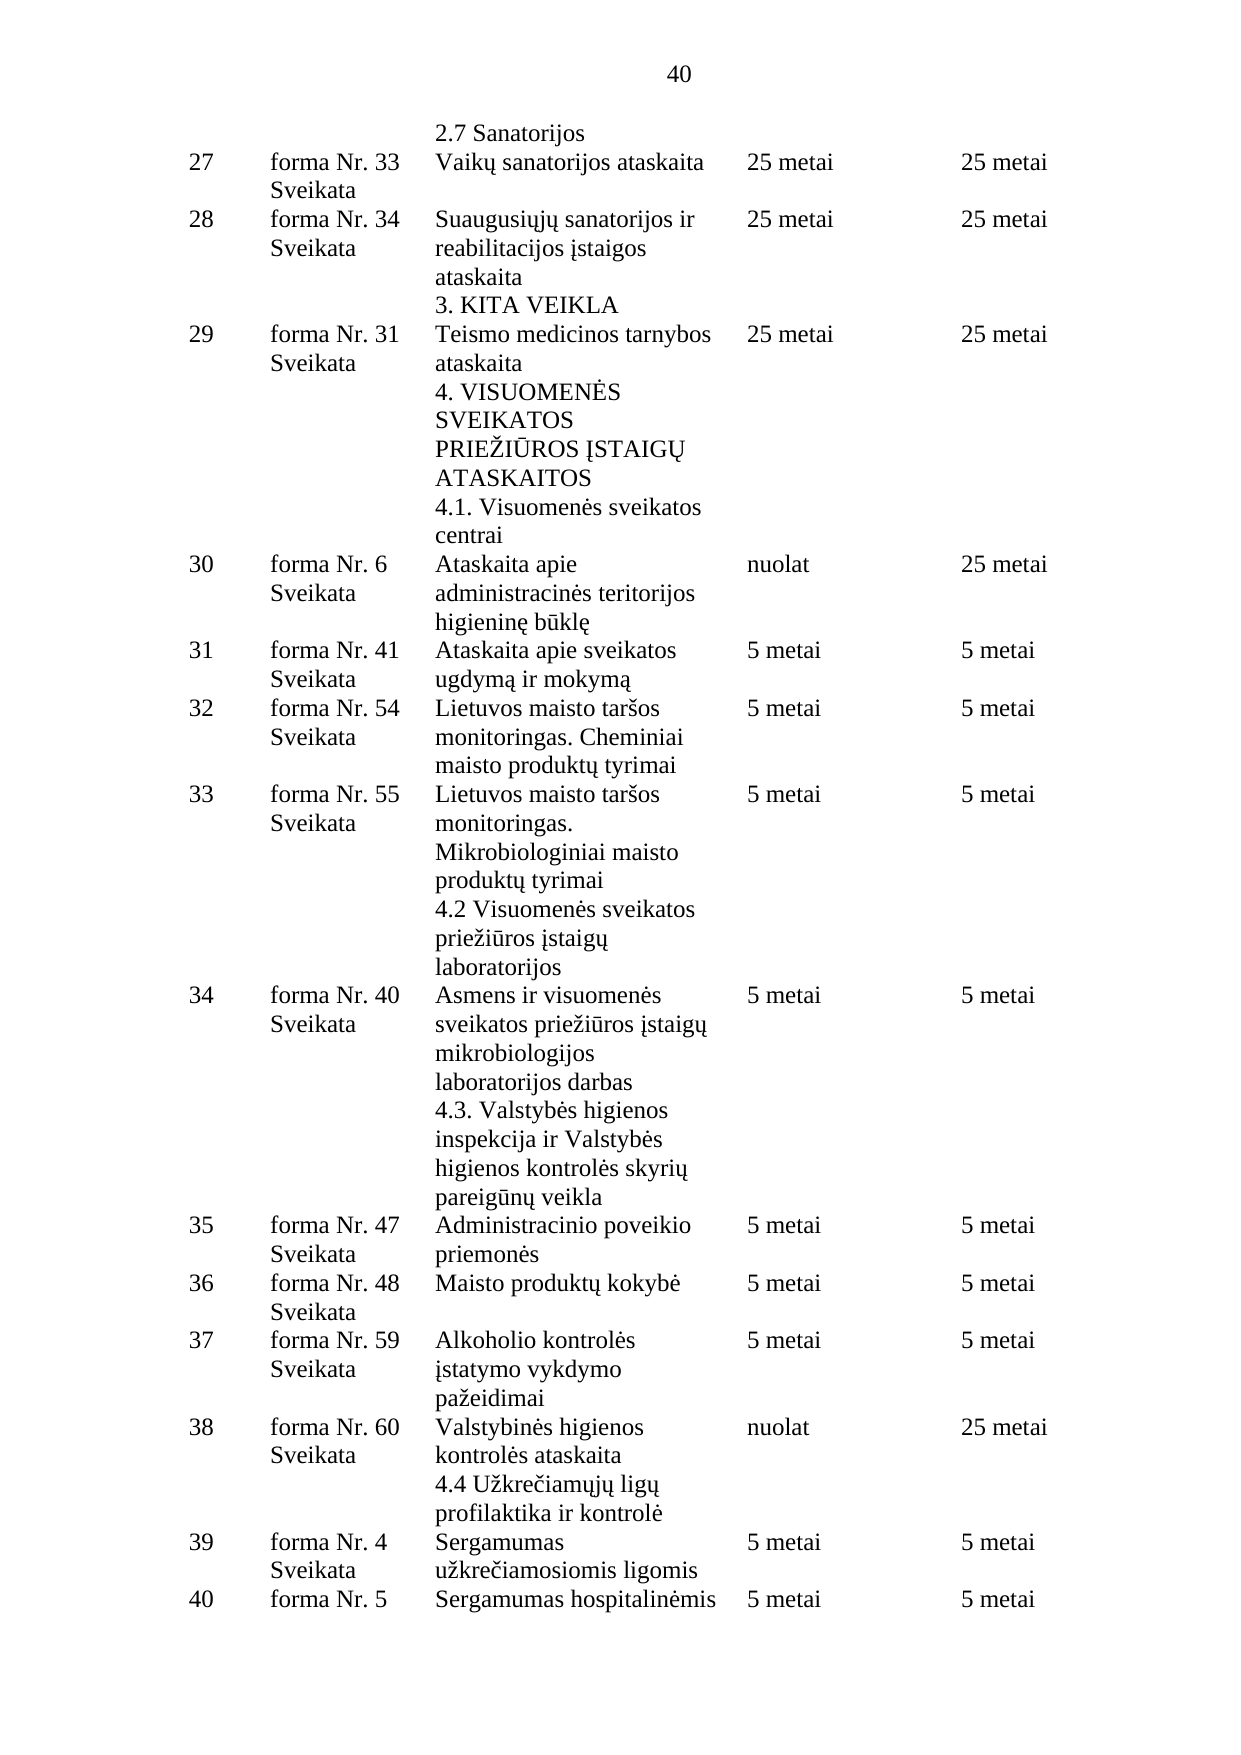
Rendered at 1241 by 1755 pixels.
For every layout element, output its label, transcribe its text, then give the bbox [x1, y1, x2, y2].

table_cell [950, 1096, 1181, 1211]
table_cell [950, 377, 1181, 492]
table_cell forma Nr. 47 Sveikata [259, 1211, 424, 1268]
table_cell 38 [177, 1412, 259, 1469]
table_cell Ataskaita apie sveikatos ugdymą ir mokymą [424, 636, 736, 693]
table_cell 5 metai [950, 1326, 1181, 1412]
table_cell 25 metai [736, 147, 949, 204]
table_cell Teismo medicinos tarnybos ataskaita [424, 319, 736, 377]
table_cell Ataskaita apie administracinės teritorijos higieninę būklę [424, 549, 736, 636]
table_cell Lietuvos maisto taršos monitoringas. Cheminiai maisto produktų tyrimai [424, 693, 736, 779]
table_cell 3. KITA VEIKLA [424, 291, 736, 319]
table_cell [736, 894, 949, 981]
table_cell 5 metai [950, 981, 1181, 1096]
table_cell Sergamumas hospitalinėmis [424, 1584, 736, 1613]
table_cell [950, 1469, 1181, 1527]
table_cell Alkoholio kontrolės įstatymo vykdymo pažeidimai [424, 1326, 736, 1412]
table_cell 25 metai [950, 204, 1181, 291]
table_cell [950, 492, 1181, 549]
table_cell 4.1. Visuomenės sveikatos centrai [424, 492, 736, 549]
table_cell [259, 118, 424, 147]
table_cell 5 metai [736, 1527, 949, 1584]
table_cell 5 metai [950, 1211, 1181, 1268]
table_cell forma Nr. 33 Sveikata [259, 147, 424, 204]
table_cell 35 [177, 1211, 259, 1268]
table_cell [950, 118, 1181, 147]
table_cell Asmens ir visuomenės sveikatos priežiūros įstaigų mikrobiologijos laboratorijos darbas [424, 981, 736, 1096]
table_cell 4.2 Visuomenės sveikatos priežiūros įstaigų laboratorijos [424, 894, 736, 981]
table_cell [259, 492, 424, 549]
table_cell 25 metai [736, 204, 949, 291]
table_cell Administracinio poveikio priemonės [424, 1211, 736, 1268]
table_cell [177, 291, 259, 319]
table_cell forma Nr. 6 Sveikata [259, 549, 424, 636]
table_cell [736, 1469, 949, 1527]
table_cell [259, 377, 424, 492]
table_cell 25 metai [950, 549, 1181, 636]
table_cell 5 metai [736, 779, 949, 894]
table_cell 5 metai [950, 693, 1181, 779]
table_cell 5 metai [950, 779, 1181, 894]
table_cell 36 [177, 1268, 259, 1326]
table_cell [259, 1469, 424, 1527]
table_cell 4.4 Užkrečiamųjų ligų profilaktika ir kontrolė [424, 1469, 736, 1527]
table_cell [259, 894, 424, 981]
table_cell 33 [177, 779, 259, 894]
table_cell 39 [177, 1527, 259, 1584]
table_cell [736, 492, 949, 549]
table_cell Suaugusiųjų sanatorijos ir reabilitacijos įstaigos ataskaita [424, 204, 736, 291]
table_cell Valstybinės higienos kontrolės ataskaita [424, 1412, 736, 1469]
table_cell [259, 1096, 424, 1211]
table_cell Lietuvos maisto taršos monitoringas. Mikrobiologiniai maisto produktų tyrimai [424, 779, 736, 894]
table_cell [177, 377, 259, 492]
table_cell forma Nr. 31 Sveikata [259, 319, 424, 377]
table_cell 27 [177, 147, 259, 204]
table_cell 5 metai [736, 693, 949, 779]
table_cell [259, 291, 424, 319]
table_cell forma Nr. 40 Sveikata [259, 981, 424, 1096]
table_cell Maisto produktų kokybė [424, 1268, 736, 1326]
table_cell 5 metai [736, 1268, 949, 1326]
table_cell [177, 1096, 259, 1211]
table_cell 4. VISUOMENĖS SVEIKATOS PRIEŽIŪROS ĮSTAIGŲ ATASKAITOS [424, 377, 736, 492]
table_cell 32 [177, 693, 259, 779]
table_cell forma Nr. 54 Sveikata [259, 693, 424, 779]
table_cell Vaikų sanatorijos ataskaita [424, 147, 736, 204]
table_cell [177, 492, 259, 549]
table_cell [736, 291, 949, 319]
table_cell 5 metai [736, 1326, 949, 1412]
table_cell forma Nr. 5 [259, 1584, 424, 1613]
table_cell forma Nr. 34 Sveikata [259, 204, 424, 291]
table_cell 34 [177, 981, 259, 1096]
table_cell 25 metai [950, 1412, 1181, 1469]
table_cell [950, 894, 1181, 981]
table_cell forma Nr. 60 Sveikata [259, 1412, 424, 1469]
table_cell 40 [177, 1584, 259, 1613]
table_cell 5 metai [736, 1211, 949, 1268]
table_cell 25 metai [950, 319, 1181, 377]
table_cell [736, 118, 949, 147]
table_cell [177, 894, 259, 981]
table_cell nuolat [736, 1412, 949, 1469]
table_cell 2.7 Sanatorijos [424, 118, 736, 147]
table_cell 5 metai [950, 636, 1181, 693]
table_cell 5 metai [950, 1268, 1181, 1326]
table_cell 28 [177, 204, 259, 291]
table_cell 5 metai [736, 1584, 949, 1613]
table_cell 31 [177, 636, 259, 693]
table_cell [950, 291, 1181, 319]
table_cell forma Nr. 48 Sveikata [259, 1268, 424, 1326]
table_cell 25 metai [736, 319, 949, 377]
table_cell [736, 1096, 949, 1211]
table_cell 4.3. Valstybės higienos inspekcija ir Valstybės higienos kontrolės skyrių pareigūnų veikla [424, 1096, 736, 1211]
table_cell 5 metai [950, 1527, 1181, 1584]
table_cell 30 [177, 549, 259, 636]
table_cell [177, 118, 259, 147]
table_cell 5 metai [736, 636, 949, 693]
table_cell [736, 377, 949, 492]
table_cell 37 [177, 1326, 259, 1412]
table_cell 5 metai [950, 1584, 1181, 1613]
table_cell 29 [177, 319, 259, 377]
table_cell 5 metai [736, 981, 949, 1096]
table_cell Sergamumas užkrečiamosiomis ligomis [424, 1527, 736, 1584]
table_cell 25 metai [950, 147, 1181, 204]
table_cell forma Nr. 4 Sveikata [259, 1527, 424, 1584]
table_cell forma Nr. 59 Sveikata [259, 1326, 424, 1412]
table_cell forma Nr. 41 Sveikata [259, 636, 424, 693]
table_cell forma Nr. 55 Sveikata [259, 779, 424, 894]
table_cell nuolat [736, 549, 949, 636]
table_cell [177, 1469, 259, 1527]
